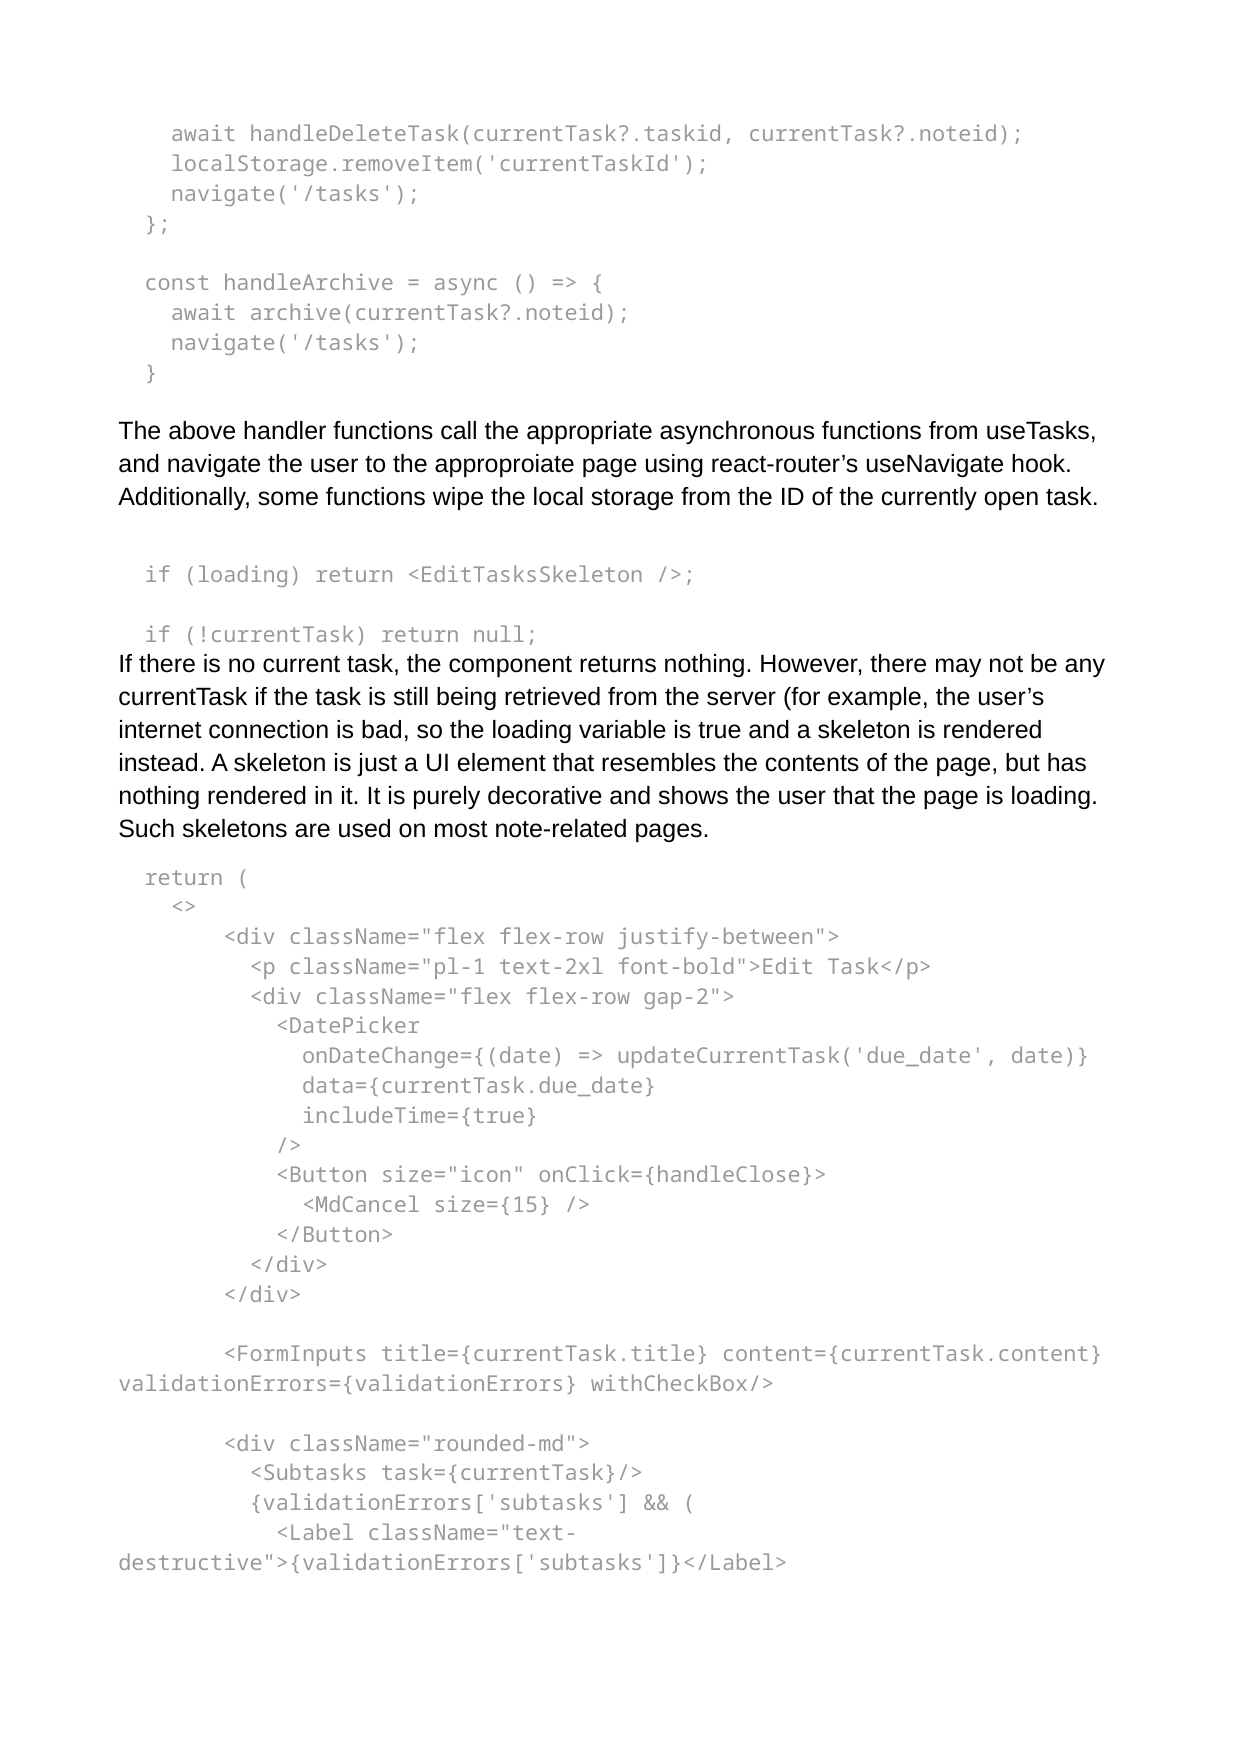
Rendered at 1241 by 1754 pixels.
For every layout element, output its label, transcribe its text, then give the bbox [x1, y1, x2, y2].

text The above handler functions call the appropriate asynchronous functions from useTasks, and navigate the user to the approproiate page using react-router’s useNavigate hook. Additionally, some functions wipe the local storage from the ID of the currently open task. [118, 416, 1122, 511]
text includeTime={true} [118, 1100, 1122, 1130]
text </div> [118, 1279, 1122, 1308]
text <MdCancel size={15} /> [118, 1189, 1122, 1219]
text <> [118, 891, 1122, 921]
text <p className="pl-1 text-2xl font-bold">Edit Task</p> [118, 951, 1122, 981]
text <div className="flex flex-row justify-between"> [118, 921, 1122, 951]
text if (loading) return <EditTasksSkeleton />; [118, 559, 1122, 589]
text /> [118, 1130, 1122, 1159]
text return ( [118, 862, 1122, 891]
text <Label className="text-destructive">{validationErrors['subtasks']}</Label> [118, 1517, 1122, 1577]
text navigate('/tasks'); [118, 178, 1122, 207]
text data={currentTask.due_date} [118, 1070, 1122, 1100]
text <Subtasks task={currentTask}/> [118, 1457, 1122, 1487]
text await archive(currentTask?.noteid); [118, 297, 1122, 327]
text <DatePicker [118, 1011, 1122, 1040]
text await handleDeleteTask(currentTask?.taskid, currentTask?.noteid); [118, 118, 1122, 148]
text <div className="rounded-md"> [118, 1428, 1122, 1457]
text <div className="flex flex-row gap-2"> [118, 981, 1122, 1011]
text navigate('/tasks'); [118, 327, 1122, 356]
text If there is no current task, the component returns nothing. However, there may not be any currentTask if the task is still being retrieved from the server (for example, the user’s internet connection is bad, so the loading variable is true and a skeleton is rendered instead. A skeleton is just a UI element that resembles the contents of the page, but has nothing rendered in it. It is purely decorative and shows the user that the page is loading. Such skeletons are used on most note-related pages. [118, 649, 1122, 843]
text localStorage.removeItem('currentTaskId'); [118, 148, 1122, 178]
text const handleArchive = async () => { [118, 267, 1122, 297]
text <Button size="icon" onClick={handleClose}> [118, 1159, 1122, 1189]
text if (!currentTask) return null; [118, 619, 1122, 649]
text {validationErrors['subtasks'] && ( [118, 1487, 1122, 1517]
text </Button> [118, 1219, 1122, 1249]
text }; [118, 207, 1122, 237]
text <FormInputs title={currentTask.title} content={currentTask.content} validationErrors={validationErrors} withCheckBox/> [118, 1338, 1122, 1398]
text </div> [118, 1249, 1122, 1279]
text } [118, 356, 1122, 386]
text onDateChange={(date) => updateCurrentTask('due_date', date)} [118, 1040, 1122, 1070]
